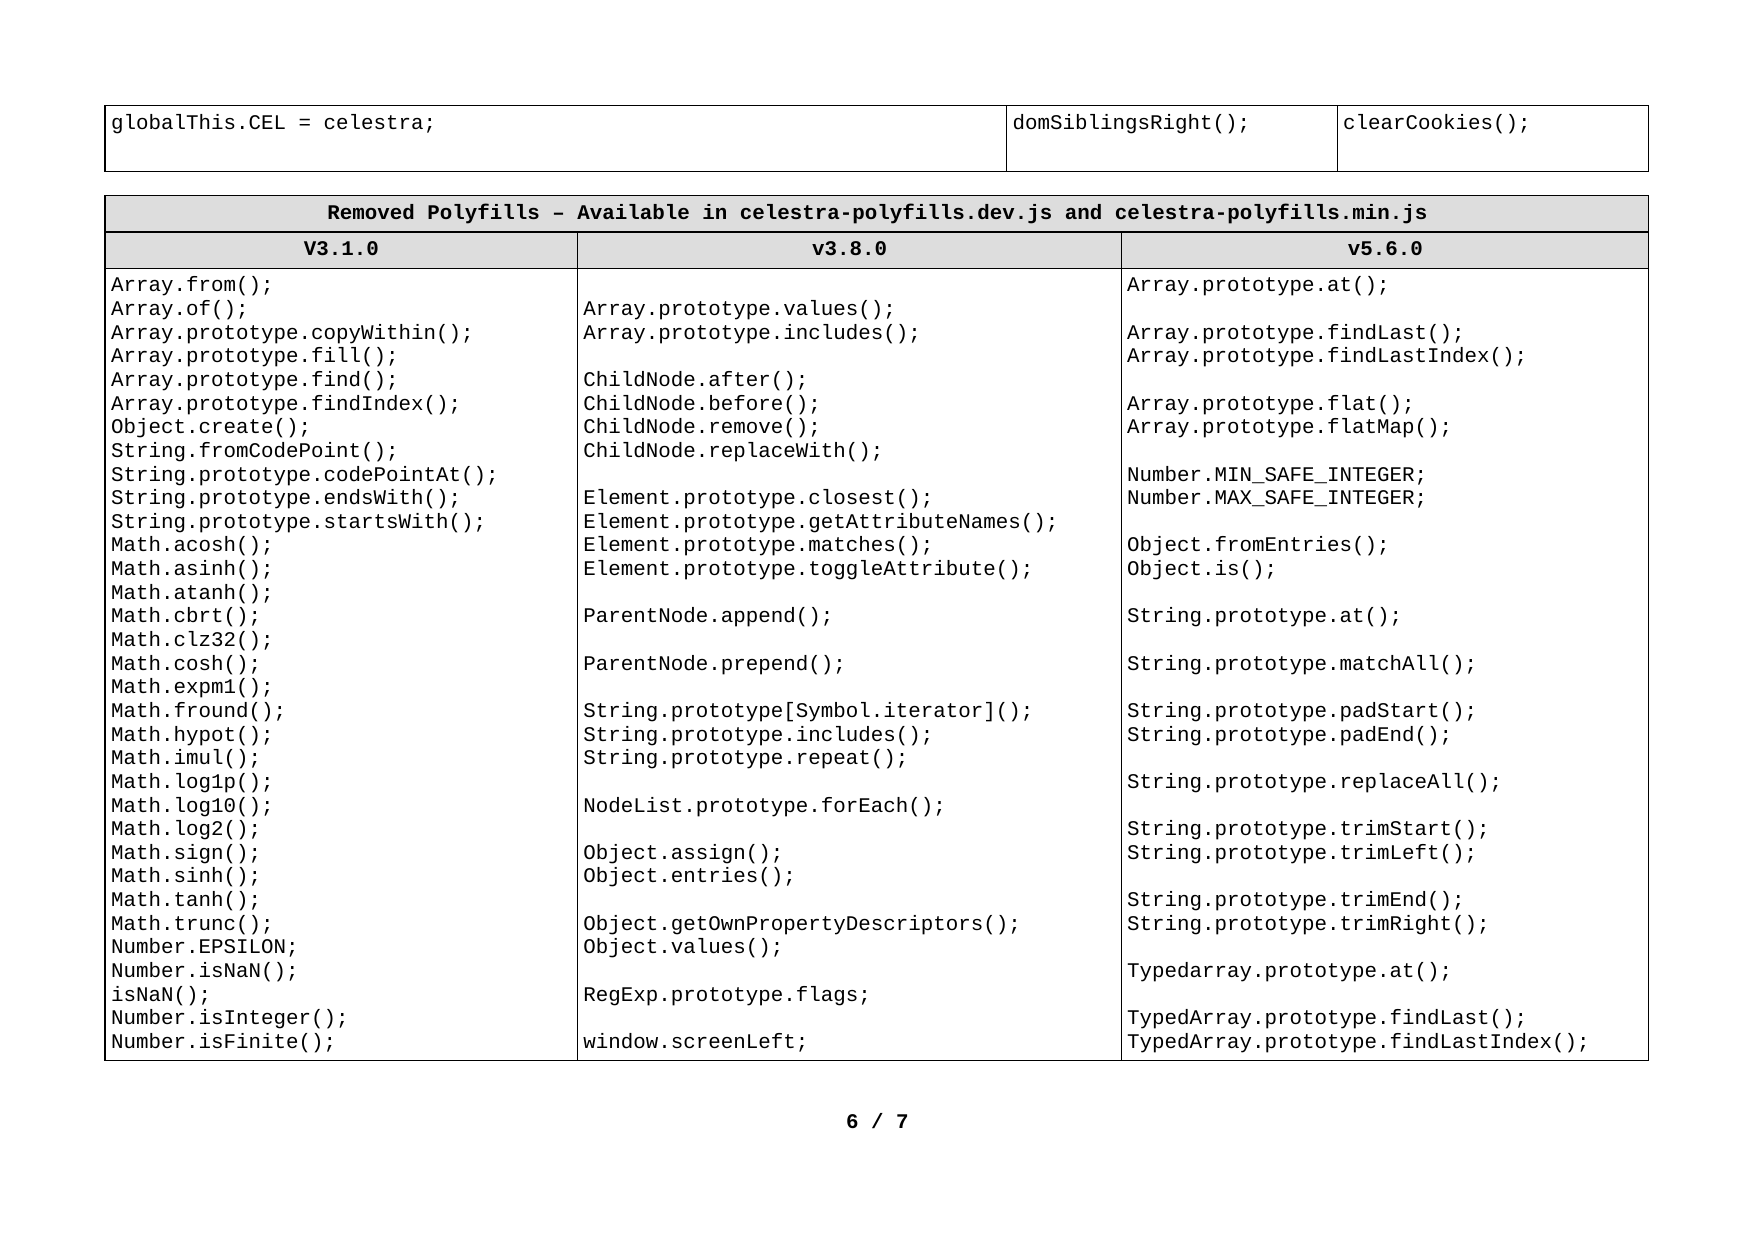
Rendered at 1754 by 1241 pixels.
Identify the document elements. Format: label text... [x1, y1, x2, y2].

table_cell clearCookies(); [1338, 106, 1648, 171]
table_cell v3.8.0 [578, 233, 1121, 268]
table_cell v5.6.0 [1122, 233, 1648, 268]
table_cell V3.1.0 [106, 233, 577, 268]
table_cell globalThis.CEL = celestra; [106, 106, 1006, 171]
table_cell domSiblingsRight(); [1007, 106, 1337, 171]
table_cell Array.from(); Array.of(); Array.prototype.copyWithin(); Array.prototype.fill(); Array.prototype.find(); Array.prototype.findIndex(); Object.create(); String.fromCodePoint(); String.prototype.codePointAt(); String.prototype.endsWith(); String.prototype.startsWith(); Math.acosh(); Math.asinh(); Math.atanh(); Math.cbrt(); Math.clz32(); Math.cosh(); Math.expm1(); Math.fround(); Math.hypot(); Math.imul(); Math.log1p(); Math.log10(); Math.log2(); Math.sign(); Math.sinh(); Math.tanh(); Math.trunc(); Number.EPSILON; Number.isNaN(); isNaN(); Number.isInteger(); Number.isFinite(); [106, 269, 577, 1060]
table_cell Array.prototype.at(); Array.prototype.findLast(); Array.prototype.findLastIndex(); Array.prototype.flat(); Array.prototype.flatMap(); Number.MIN_SAFE_INTEGER; Number.MAX_SAFE_INTEGER; Object.fromEntries(); Object.is(); String.prototype.at(); String.prototype.matchAll(); String.prototype.padStart(); String.prototype.padEnd(); String.prototype.replaceAll(); String.prototype.trimStart(); String.prototype.trimLeft(); String.prototype.trimEnd(); String.prototype.trimRight(); Typedarray.prototype.at(); TypedArray.prototype.findLast(); TypedArray.prototype.findLastIndex(); [1122, 269, 1648, 1060]
table_header Removed Polyfills – Available in celestra-polyfills.dev.js and celestra-polyfills.min.js [106, 196, 1648, 231]
table_cell Array.prototype.values(); Array.prototype.includes(); ChildNode.after(); ChildNode.before(); ChildNode.remove(); ChildNode.replaceWith(); Element.prototype.closest(); Element.prototype.getAttributeNames(); Element.prototype.matches(); Element.prototype.toggleAttribute(); ParentNode.append(); ParentNode.prepend(); String.prototype[Symbol.iterator](); String.prototype.includes(); String.prototype.repeat(); NodeList.prototype.forEach(); Object.assign(); Object.entries(); Object.getOwnPropertyDescriptors(); Object.values(); RegExp.prototype.flags; window.screenLeft; [578, 269, 1121, 1060]
